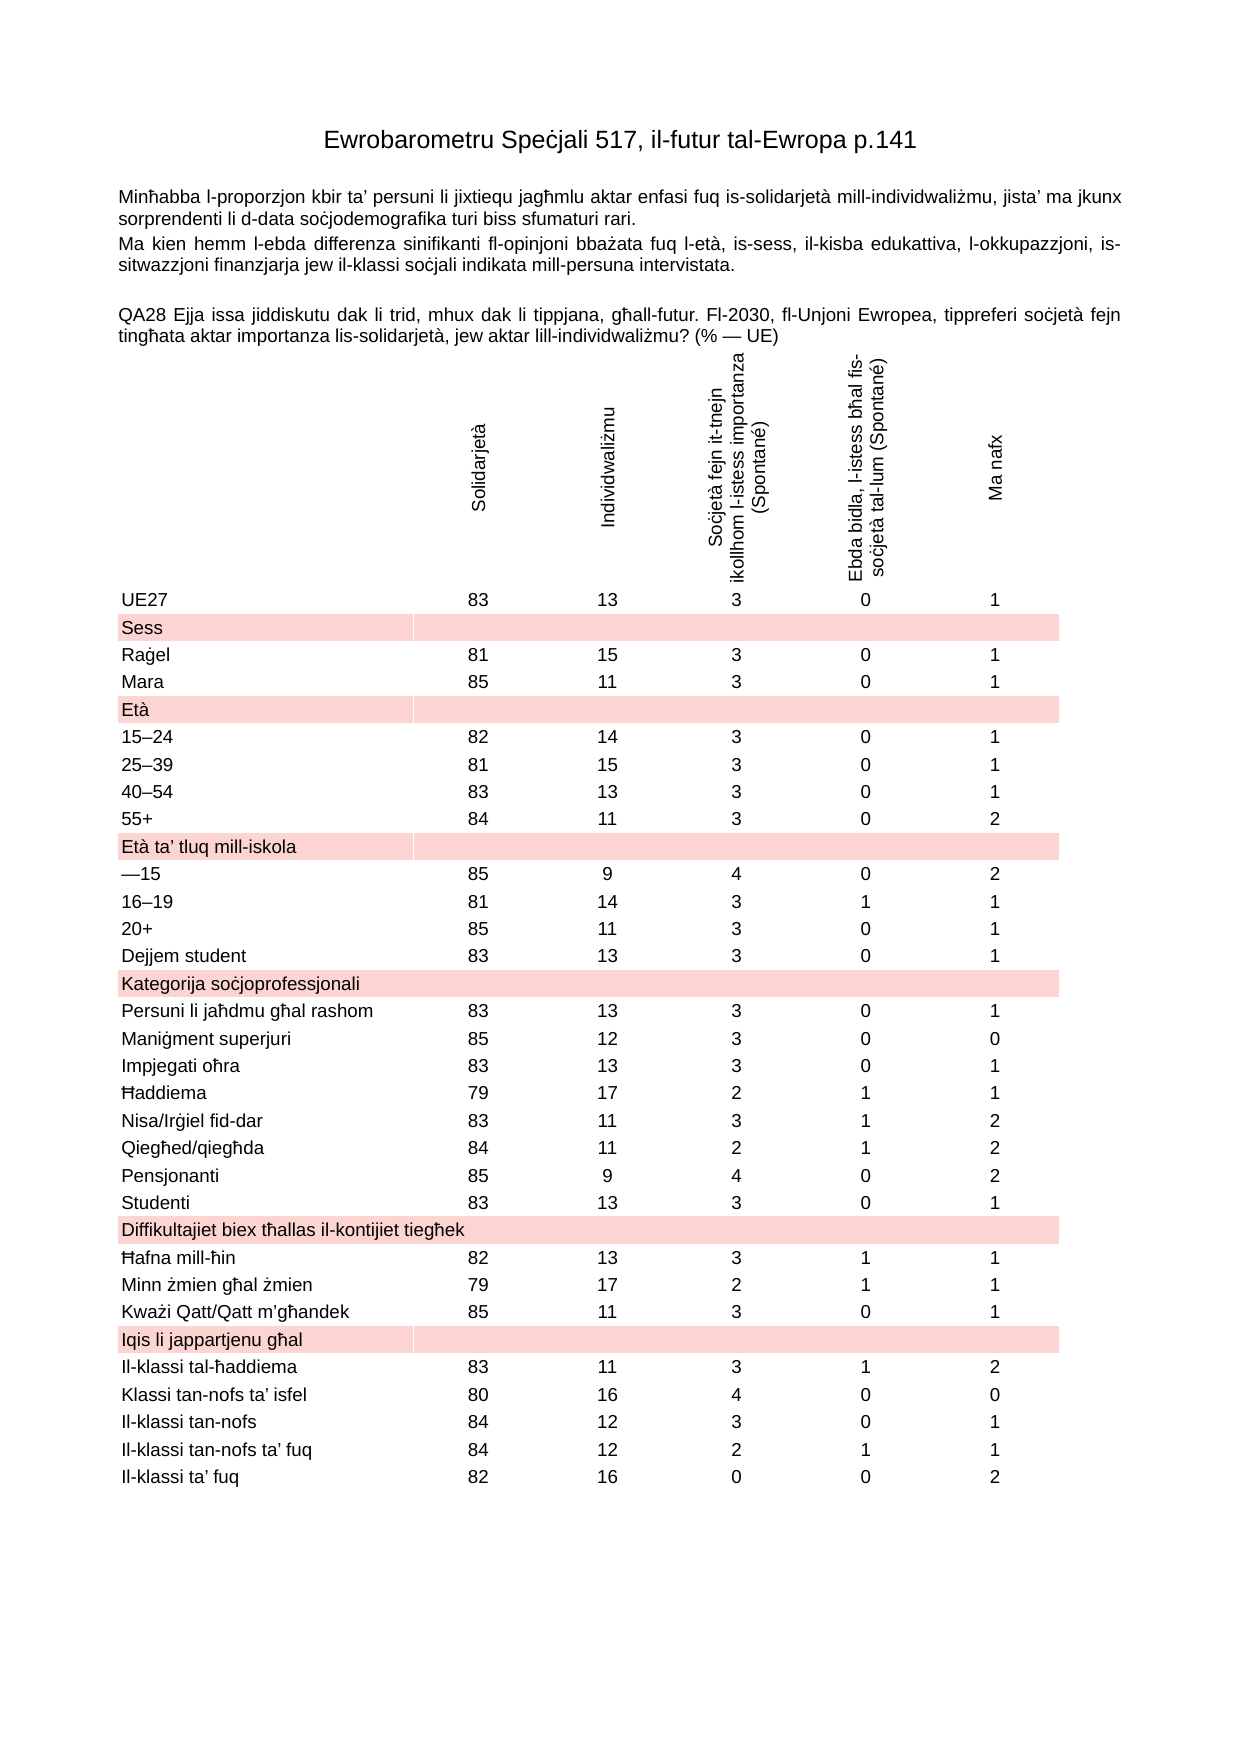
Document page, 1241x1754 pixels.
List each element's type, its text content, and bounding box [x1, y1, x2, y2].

table_cell 3 [672, 723, 801, 751]
table_cell 85 [414, 860, 543, 887]
table_cell [672, 1216, 801, 1244]
table_cell 2 [672, 1134, 801, 1161]
table_cell 0 [801, 1161, 930, 1189]
table_cell 1 [930, 915, 1059, 942]
table_cell [930, 1216, 1059, 1244]
table_cell 2 [930, 1463, 1059, 1490]
table_cell 0 [801, 915, 930, 942]
table_cell [801, 614, 930, 641]
table_cell [414, 696, 543, 723]
table_cell [801, 1216, 930, 1244]
table_cell 13 [543, 778, 672, 805]
table_cell 14 [543, 723, 672, 751]
table_cell [801, 1326, 930, 1353]
table_cell [930, 833, 1059, 860]
table_cell 3 [672, 668, 801, 696]
table_cell 11 [543, 668, 672, 696]
table_cell 3 [672, 997, 801, 1024]
text Ma kien hemm l-ebda differenza sinifikanti fl-opinjoni bbażata fuq l-età, is-sess, il-kisba edukattiva, l-okkupazzjoni, is-sitwazzjoni finanzjarja jew il-klassi soċjali indikata mill-persuna intervistata. [118, 232, 1122, 276]
table_cell 1 [930, 888, 1059, 915]
table_cell 85 [414, 1299, 543, 1326]
table_cell 25–39 [118, 751, 413, 778]
table_cell 0 [801, 668, 930, 696]
table_cell 11 [543, 1353, 672, 1381]
table_cell 3 [672, 1244, 801, 1271]
table_cell 2 [930, 1107, 1059, 1134]
table_header [118, 350, 413, 586]
table_cell [672, 696, 801, 723]
table_cell 1 [930, 1079, 1059, 1107]
table_cell 0 [801, 860, 930, 887]
table_cell 55+ [118, 805, 413, 833]
table_cell 83 [414, 1107, 543, 1134]
table_cell 4 [672, 1161, 801, 1189]
table_cell 12 [543, 1408, 672, 1435]
table_cell Sess [118, 614, 413, 641]
table_cell Klassi tan-nofs ta’ isfel [118, 1381, 413, 1408]
table_cell [672, 614, 801, 641]
table_cell 0 [801, 778, 930, 805]
table_cell 85 [414, 915, 543, 942]
table_cell 13 [543, 586, 672, 613]
table_cell 0 [801, 805, 930, 833]
table_cell 0 [801, 942, 930, 970]
table_cell 11 [543, 1134, 672, 1161]
table_cell 0 [801, 1408, 930, 1435]
table_cell 82 [414, 1463, 543, 1490]
table_cell 2 [930, 1161, 1059, 1189]
table_cell Qiegħed/qiegħda [118, 1134, 413, 1161]
table_cell 13 [543, 1244, 672, 1271]
table_cell 12 [543, 1435, 672, 1463]
table_cell 1 [930, 723, 1059, 751]
table_cell Iqis li jappartjenu għal [118, 1326, 413, 1353]
table_cell 3 [672, 942, 801, 970]
table_cell 3 [672, 1189, 801, 1216]
table_cell Impjegati oħra [118, 1052, 413, 1079]
table_cell 1 [930, 778, 1059, 805]
table_cell Persuni li jaħdmu għal rashom [118, 997, 413, 1024]
table_cell 4 [672, 1381, 801, 1408]
table_cell 2 [672, 1079, 801, 1107]
table_cell [543, 696, 672, 723]
table_cell [801, 833, 930, 860]
table_cell [414, 614, 543, 641]
table_cell 3 [672, 1299, 801, 1326]
table_cell 80 [414, 1381, 543, 1408]
table_cell [414, 1326, 543, 1353]
table_cell 1 [930, 942, 1059, 970]
table_cell Kważi Qatt/Qatt m’għandek [118, 1299, 413, 1326]
table_cell 2 [930, 805, 1059, 833]
table_cell 1 [801, 1107, 930, 1134]
table_header Individwaliżmu [543, 350, 672, 586]
table_cell 79 [414, 1079, 543, 1107]
table_cell 0 [672, 1463, 801, 1490]
table_cell 83 [414, 997, 543, 1024]
table_cell 1 [930, 1408, 1059, 1435]
table_cell 83 [414, 1189, 543, 1216]
table_cell 3 [672, 1025, 801, 1052]
table_cell 14 [543, 888, 672, 915]
table_cell Ħafna mill-ħin [118, 1244, 413, 1271]
table_cell 0 [801, 1299, 930, 1326]
table_cell 13 [543, 997, 672, 1024]
table_cell 1 [930, 751, 1059, 778]
table_cell Il-klassi tal-ħaddiema [118, 1353, 413, 1381]
table_cell [801, 696, 930, 723]
table_cell 1 [930, 1435, 1059, 1463]
table_cell Il-klassi tan-nofs [118, 1408, 413, 1435]
table_cell 17 [543, 1271, 672, 1298]
table_cell 0 [801, 723, 930, 751]
table_cell 0 [801, 1463, 930, 1490]
table_header Solidarjetà [414, 350, 543, 586]
text QA28 Ejja issa jiddiskutu dak li trid, mhux dak li tippjana, għall-futur. Fl-2030, fl-Unjoni Ewropea, tippreferi soċjetà fejn tingħata aktar importanza lis-solidarjetà, jew aktar lill-individwaliżmu? (% — UE) [118, 303, 1122, 347]
table_cell 1 [930, 668, 1059, 696]
table_header Ebda bidla, l-istess bħal fis-soċjetà tal-lum (Spontané) [801, 350, 930, 586]
table_cell 1 [930, 1052, 1059, 1079]
text Minħabba l-proporzjon kbir ta’ persuni li jixtiequ jagħmlu aktar enfasi fuq is-solidarjetà mill-individwaliżmu, jista’ ma jkunx sorprendenti li d-data soċjodemografika turi biss sfumaturi rari. [118, 186, 1122, 229]
table_cell 3 [672, 915, 801, 942]
table_cell 3 [672, 1052, 801, 1079]
table_cell 15 [543, 751, 672, 778]
table_cell 2 [672, 1271, 801, 1298]
table_cell 84 [414, 1134, 543, 1161]
table_cell 15 [543, 641, 672, 668]
table_cell 1 [930, 1271, 1059, 1298]
table_cell Età [118, 696, 413, 723]
table_cell 3 [672, 586, 801, 613]
table_cell 3 [672, 751, 801, 778]
table_cell [930, 970, 1059, 997]
table_cell 0 [930, 1381, 1059, 1408]
table_cell Il-klassi tan-nofs ta’ fuq [118, 1435, 413, 1463]
table_cell 81 [414, 888, 543, 915]
table_cell 84 [414, 805, 543, 833]
table_cell 0 [801, 1189, 930, 1216]
table_cell 11 [543, 1107, 672, 1134]
table_cell 2 [930, 1134, 1059, 1161]
table_cell 16 [543, 1463, 672, 1490]
table_cell 40–54 [118, 778, 413, 805]
table_cell 84 [414, 1435, 543, 1463]
table_cell 2 [930, 1353, 1059, 1381]
table_cell [930, 696, 1059, 723]
table_cell 16–19 [118, 888, 413, 915]
table_cell 1 [801, 1079, 930, 1107]
table_cell 1 [930, 1189, 1059, 1216]
table_cell [543, 970, 672, 997]
table_cell [930, 614, 1059, 641]
table_cell 9 [543, 860, 672, 887]
table_cell 13 [543, 1189, 672, 1216]
table_cell Kategorija soċjoprofessjonali [118, 970, 543, 997]
table_cell 15–24 [118, 723, 413, 751]
table_cell 3 [672, 1408, 801, 1435]
table_cell 9 [543, 1161, 672, 1189]
table_cell 20+ [118, 915, 413, 942]
table_cell [672, 1326, 801, 1353]
table_cell UE27 [118, 586, 413, 613]
table_cell [543, 833, 672, 860]
table_cell Minn żmien għal żmien [118, 1271, 413, 1298]
table_cell 85 [414, 1161, 543, 1189]
table_cell 17 [543, 1079, 672, 1107]
table_cell 1 [801, 1244, 930, 1271]
table_cell 85 [414, 1025, 543, 1052]
table_cell Ħaddiema [118, 1079, 413, 1107]
table_cell 0 [801, 1052, 930, 1079]
table_cell [672, 833, 801, 860]
table_cell 84 [414, 1408, 543, 1435]
table_cell 1 [801, 1435, 930, 1463]
table_cell 0 [801, 1025, 930, 1052]
table_cell 2 [930, 860, 1059, 887]
table_cell Nisa/Irġiel fid-dar [118, 1107, 413, 1134]
table_cell [672, 970, 801, 997]
table_cell 0 [801, 997, 930, 1024]
table_cell 1 [801, 1353, 930, 1381]
table_cell —15 [118, 860, 413, 887]
table_cell 3 [672, 778, 801, 805]
table_cell 79 [414, 1271, 543, 1298]
table_cell Dejjem student [118, 942, 413, 970]
table_cell 3 [672, 641, 801, 668]
table_header Soċjetà fejn it-tnejn ikollhom l-istess importanza (Spontané) [672, 350, 801, 586]
table_cell 13 [543, 1052, 672, 1079]
table_cell 11 [543, 1299, 672, 1326]
table_cell 4 [672, 860, 801, 887]
table_cell [801, 970, 930, 997]
table_cell 2 [672, 1435, 801, 1463]
table_cell 11 [543, 915, 672, 942]
table_cell [543, 614, 672, 641]
table_cell 1 [930, 1299, 1059, 1326]
table_cell 0 [801, 751, 930, 778]
table_cell 1 [930, 586, 1059, 613]
table_cell 83 [414, 586, 543, 613]
table_cell 11 [543, 805, 672, 833]
table_cell 85 [414, 668, 543, 696]
table_cell 3 [672, 1107, 801, 1134]
table_cell 12 [543, 1025, 672, 1052]
table_cell Raġel [118, 641, 413, 668]
table_cell 0 [801, 1381, 930, 1408]
table_cell Studenti [118, 1189, 413, 1216]
table_cell 83 [414, 942, 543, 970]
table_cell 0 [801, 641, 930, 668]
table_cell [414, 833, 543, 860]
table_cell Mara [118, 668, 413, 696]
table_cell 83 [414, 1052, 543, 1079]
table_cell 3 [672, 1353, 801, 1381]
table_cell 3 [672, 888, 801, 915]
table_cell 1 [930, 997, 1059, 1024]
table_cell 0 [930, 1025, 1059, 1052]
table_cell Età ta’ tluq mill-iskola [118, 833, 413, 860]
table_cell 83 [414, 1353, 543, 1381]
table_cell 1 [930, 1244, 1059, 1271]
table_cell 81 [414, 641, 543, 668]
table_cell Maniġment superjuri [118, 1025, 413, 1052]
table_cell 83 [414, 778, 543, 805]
table_cell 81 [414, 751, 543, 778]
table_cell 1 [930, 641, 1059, 668]
table_cell 13 [543, 942, 672, 970]
table_cell 82 [414, 723, 543, 751]
table_cell 1 [801, 1271, 930, 1298]
table_cell [930, 1326, 1059, 1353]
table_cell [543, 1326, 672, 1353]
table_header Ma nafx [930, 350, 1059, 586]
table_cell Il-klassi ta’ fuq [118, 1463, 413, 1490]
table_cell 1 [801, 1134, 930, 1161]
table_cell 82 [414, 1244, 543, 1271]
table_cell 3 [672, 805, 801, 833]
table_cell 0 [801, 586, 930, 613]
table_cell Pensjonanti [118, 1161, 413, 1189]
table_cell Diffikultajiet biex tħallas il-kontijiet tiegħek [118, 1216, 672, 1244]
table_cell 1 [801, 888, 930, 915]
table_cell 16 [543, 1381, 672, 1408]
